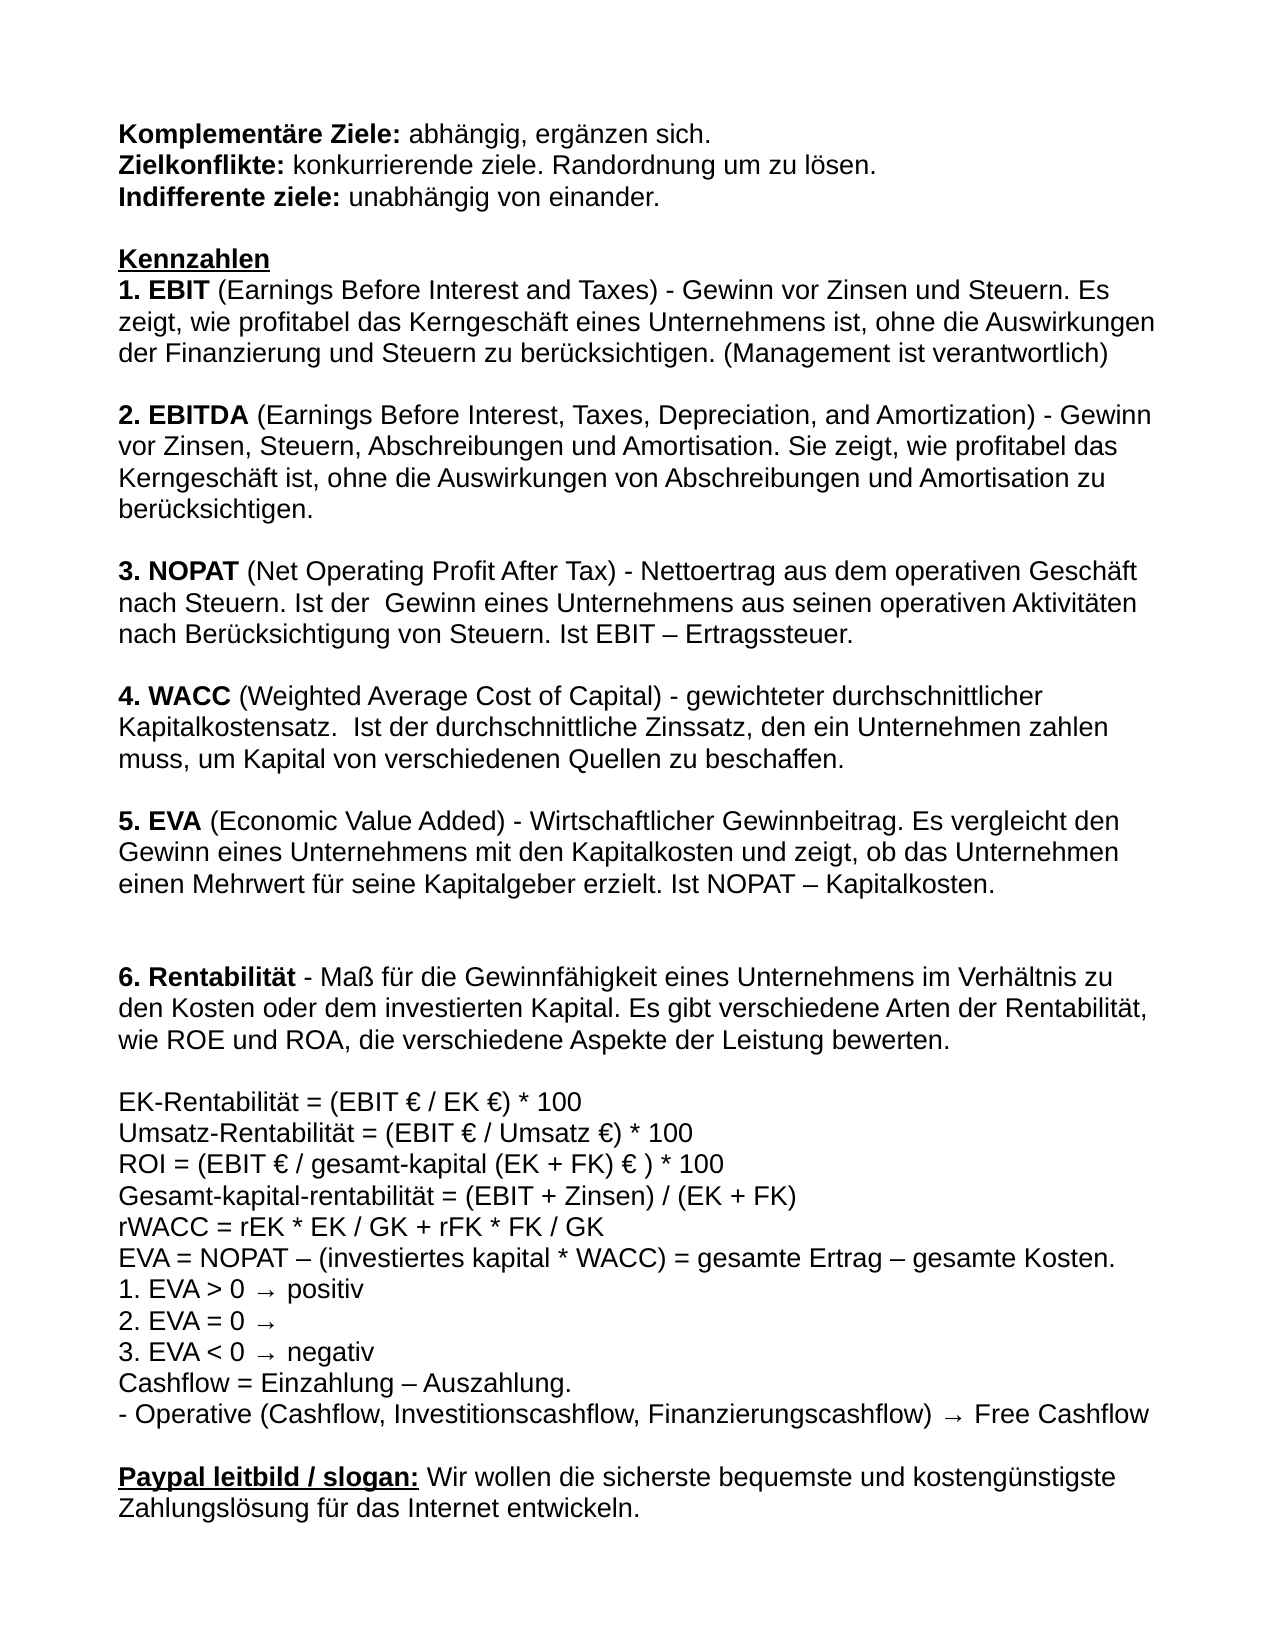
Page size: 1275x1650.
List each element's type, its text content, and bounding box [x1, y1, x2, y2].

text 1. EVA > 0 → positiv [118, 1273, 1157, 1305]
text Indifferente ziele: unabhängig von einander. [118, 181, 1157, 212]
text EVA = NOPAT – (investiertes kapital * WACC) = gesamte Ertrag – gesamte Kosten. [118, 1242, 1157, 1273]
text Zielkonflikte: konkurrierende ziele. Randordnung um zu lösen. [118, 149, 1157, 181]
text 2. EBITDA (Earnings Before Interest, Taxes, Depreciation, and Amortization) - Gewinn vor Zinsen, Steuern, Abschreibungen und Amortisation. Sie zeigt, wie profitabel das Kerngeschäft ist, ohne die Auswirkungen von Abschreibungen und Amortisation zu berücksichtigen. [118, 399, 1157, 524]
text Kennzahlen [118, 243, 1157, 274]
text 5. EVA (Economic Value Added) - Wirtschaftlicher Gewinnbeitrag. Es vergleicht den Gewinn eines Unternehmens mit den Kapitalkosten und zeigt, ob das Unternehmen einen Mehrwert für seine Kapitalgeber erzielt. Ist NOPAT – Kapitalkosten. [118, 805, 1157, 899]
text Komplementäre Ziele: abhängig, ergänzen sich. [118, 118, 1157, 149]
text EK-Rentabilität = (EBIT € / EK €) * 100 [118, 1086, 1157, 1117]
text 6. Rentabilität - Maß für die Gewinnfähigkeit eines Unternehmens im Verhältnis zu den Kosten oder dem investierten Kapital. Es gibt verschiedene Arten der Rentabilität, wie ROE und ROA, die verschiedene Aspekte der Leistung bewerten. [118, 961, 1157, 1055]
text 3. EVA < 0 → negativ [118, 1336, 1157, 1367]
text - Operative (Cashflow, Investitionscashflow, Finanzierungscashflow) → Free Cashflow [118, 1398, 1157, 1430]
text 1. EBIT (Earnings Before Interest and Taxes) - Gewinn vor Zinsen und Steuern. Es zeigt, wie profitabel das Kerngeschäft eines Unternehmens ist, ohne die Auswirkungen der Finanzierung und Steuern zu berücksichtigen. (Management ist verantwortlich) [118, 274, 1157, 368]
text 3. NOPAT (Net Operating Profit After Tax) - Nettoertrag aus dem operativen Geschäft nach Steuern. Ist der Gewinn eines Unternehmens aus seinen operativen Aktivitäten nach Berücksichtigung von Steuern. Ist EBIT – Ertragssteuer. [118, 555, 1157, 649]
text ROI = (EBIT € / gesamt-kapital (EK + FK) € ) * 100 [118, 1148, 1157, 1180]
text 4. WACC (Weighted Average Cost of Capital) - gewichteter durchschnittlicher Kapitalkostensatz. Ist der durchschnittliche Zinssatz, den ein Unternehmen zahlen muss, um Kapital von verschiedenen Quellen zu beschaffen. [118, 680, 1157, 774]
text Gesamt-kapital-rentabilität = (EBIT + Zinsen) / (EK + FK) [118, 1180, 1157, 1211]
text 2. EVA = 0 → [118, 1305, 1157, 1336]
text Cashflow = Einzahlung – Auszahlung. [118, 1367, 1157, 1398]
text Paypal leitbild / slogan: Wir wollen die sicherste bequemste und kostengünstigste Zahlungslösung für das Internet entwickeln. [118, 1461, 1157, 1523]
text Umsatz-Rentabilität = (EBIT € / Umsatz €) * 100 [118, 1117, 1157, 1148]
text rWACC = rEK * EK / GK + rFK * FK / GK [118, 1211, 1157, 1242]
